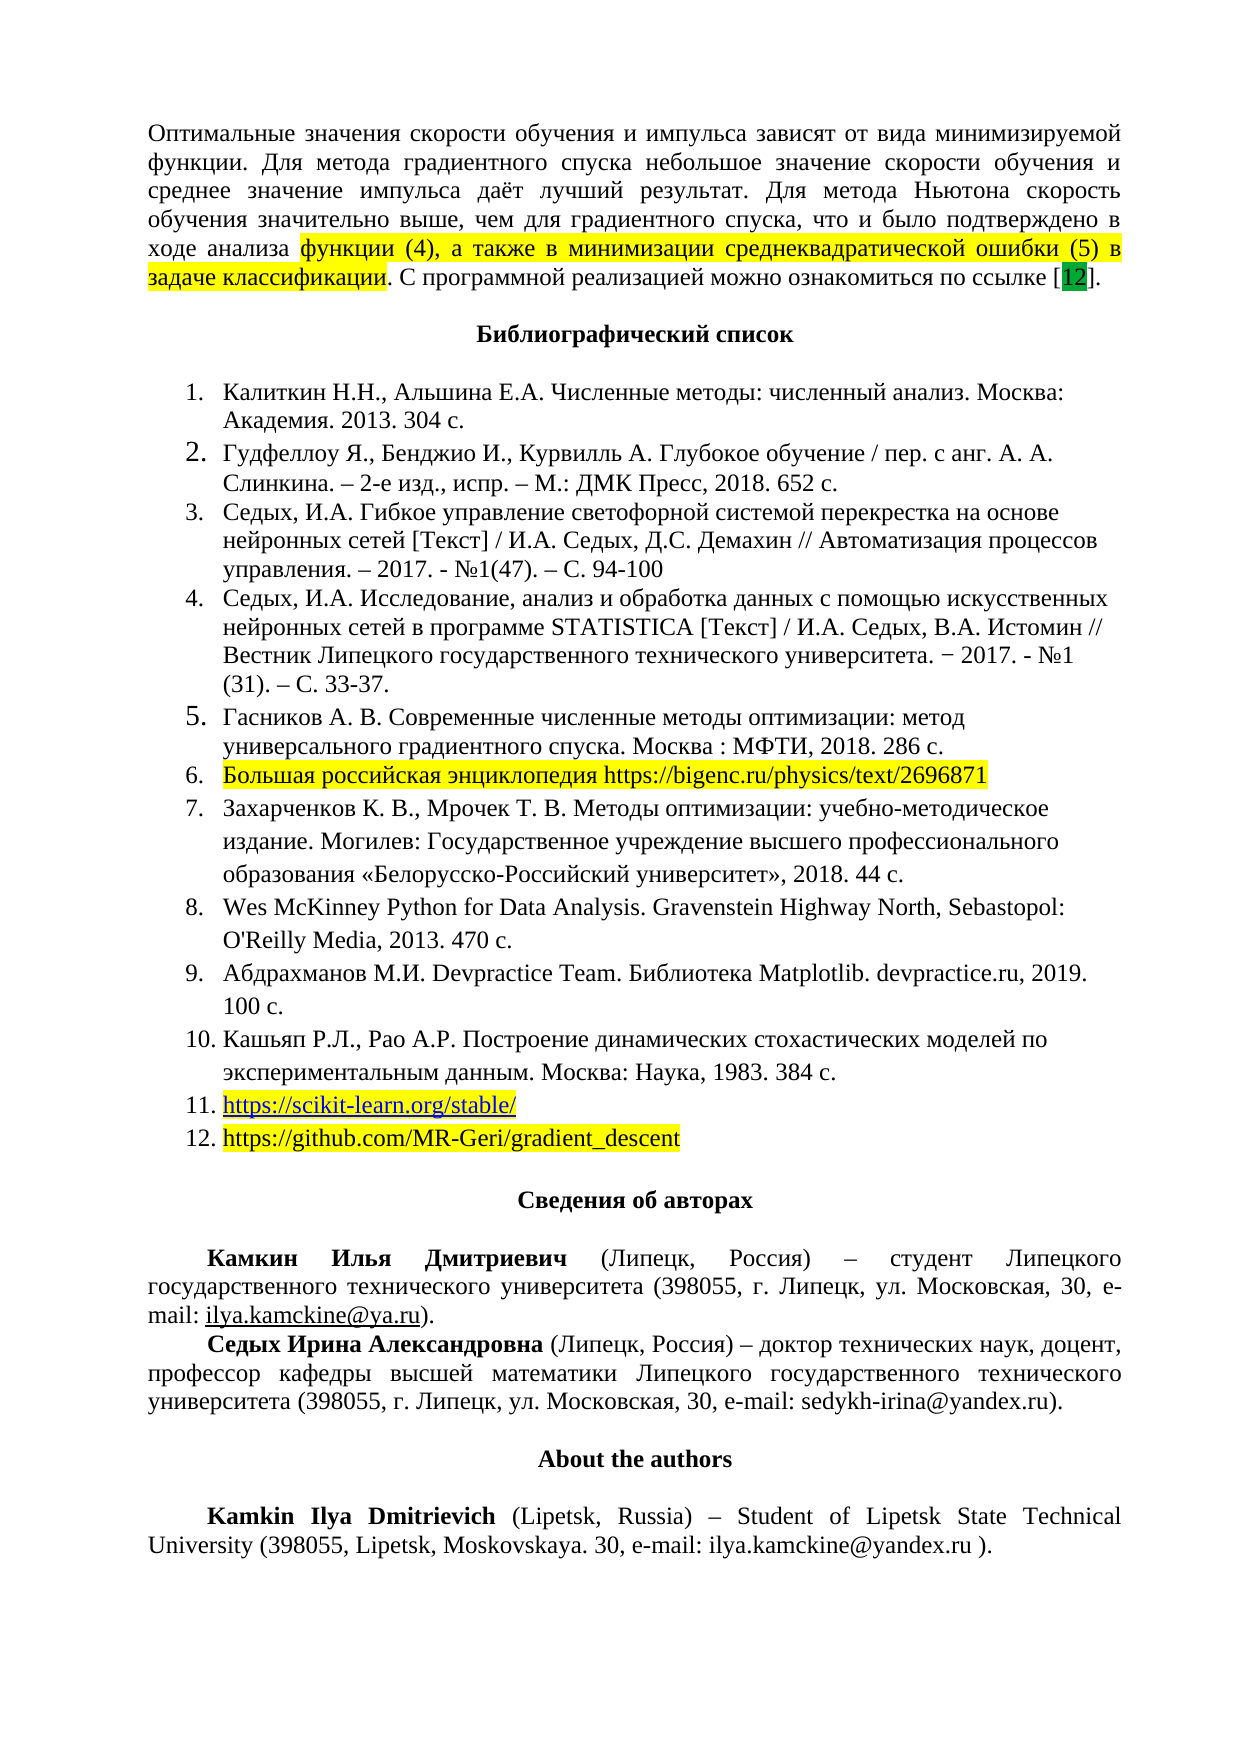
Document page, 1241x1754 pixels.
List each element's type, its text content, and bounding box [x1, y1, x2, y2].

text Kamkin Ilya Dmitrievich (Lipetsk, Russia) – Student of Lipetsk State Technical University (398055, Lipetsk, Moskovskaya. 30, e-mail: ilya.kamckine@yandex.ru ). [148, 1501, 1122, 1559]
text Камкин Илья Дмитриевич (Липецк, Россия) – студент Липецкого государственного технического университета (398055, г. Липецк, ул. Московская, 30, e-mail: ilya.kamckine@ya.ru). [148, 1243, 1122, 1329]
text About the authors [148, 1444, 1122, 1473]
list https://github.com/MR-Geri/gradient_descent [185, 1123, 1122, 1152]
list Абдрахманов М.И. Devpractice Team. Библиотека Matplotlib. devpractice.ru, 2019. 100 с. [185, 958, 1122, 1020]
list Седых, И.А. Исследование, анализ и обработка данных с помощью искусственных нейронных сетей в программе STATISTICA [Текст] / И.А. Седых, В.А. Истомин // Вестник Липецкого государственного технического университета. − 2017. - №1 (31). – С. 33-37. [185, 583, 1122, 698]
list Захарченков К. В., Мрочек Т. В. Методы оптимизации: учебно-методическое издание. Могилев: Государственное учреждение высшего профессионального образования «Белорусско-Российский университет», 2018. 44 с. [185, 793, 1122, 888]
list Гасников А. В. Современные численные методы оптимизации: метод универсального градиентного спуска. Москва : МФТИ, 2018. 286 с. [185, 698, 1122, 760]
list Калиткин Н.Н., Альшина Е.А. Численные методы: численный анализ. Москва: Академия. 2013. 304 с. [185, 377, 1122, 434]
subtitle Библиографический список [148, 319, 1122, 348]
list https://scikit-learn.org/stable/ [185, 1090, 1122, 1119]
list Оптимальные значения скорости обучения и импульса зависят от вида минимизируемой функции. Для метода градиентного спуска небольшое значение скорости обучения и среднее значение импульса даёт лучший результат. Для метода Ньютона скорость обучения значительно выше, чем для градиентного спуска, что и было подтверждено в ходе анализа функции (4), а также в минимизации среднеквадратической ошибки (5) в задаче классификации. С программной реализацией можно ознакомиться по ссылке [12]. [148, 118, 1122, 291]
list Wes McKinney Python for Data Analysis. Gravenstein Highway North, Sebastopol: O'Reilly Media, 2013. 470 с. [185, 892, 1122, 954]
list Большая российская энциклопедия https://bigenc.ru/physics/text/2696871 [185, 760, 1122, 789]
list Седых, И.А. Гибкое управление светофорной системой перекрестка на основе нейронных сетей [Текст] / И.А. Седых, Д.С. Демахин // Автоматизация процессов управления. – 2017. - №1(47). – С. 94-100 [185, 497, 1122, 583]
list Сведения об авторах [148, 1185, 1122, 1214]
text Седых Ирина Александровна (Липецк, Россия) – доктор технических наук, доцент, профессор кафедры высшей математики Липецкого государственного технического университета (398055, г. Липецк, ул. Московская, 30, e-mail: sedykh-irina@yandex.ru). [148, 1329, 1122, 1415]
list Кашьяп Р.Л., Рао А.Р. Построение динамических стохастических моделей по экспериментальным данным. Москва: Наука, 1983. 384 с. [185, 1024, 1122, 1086]
list Гудфеллоу Я., Бенджио И., Курвилль А. Глубокое обучение / пер. с анг. А. А. Слинкина. – 2-е изд., испр. – М.: ДМК Пресс, 2018. 652 с. [185, 434, 1122, 497]
